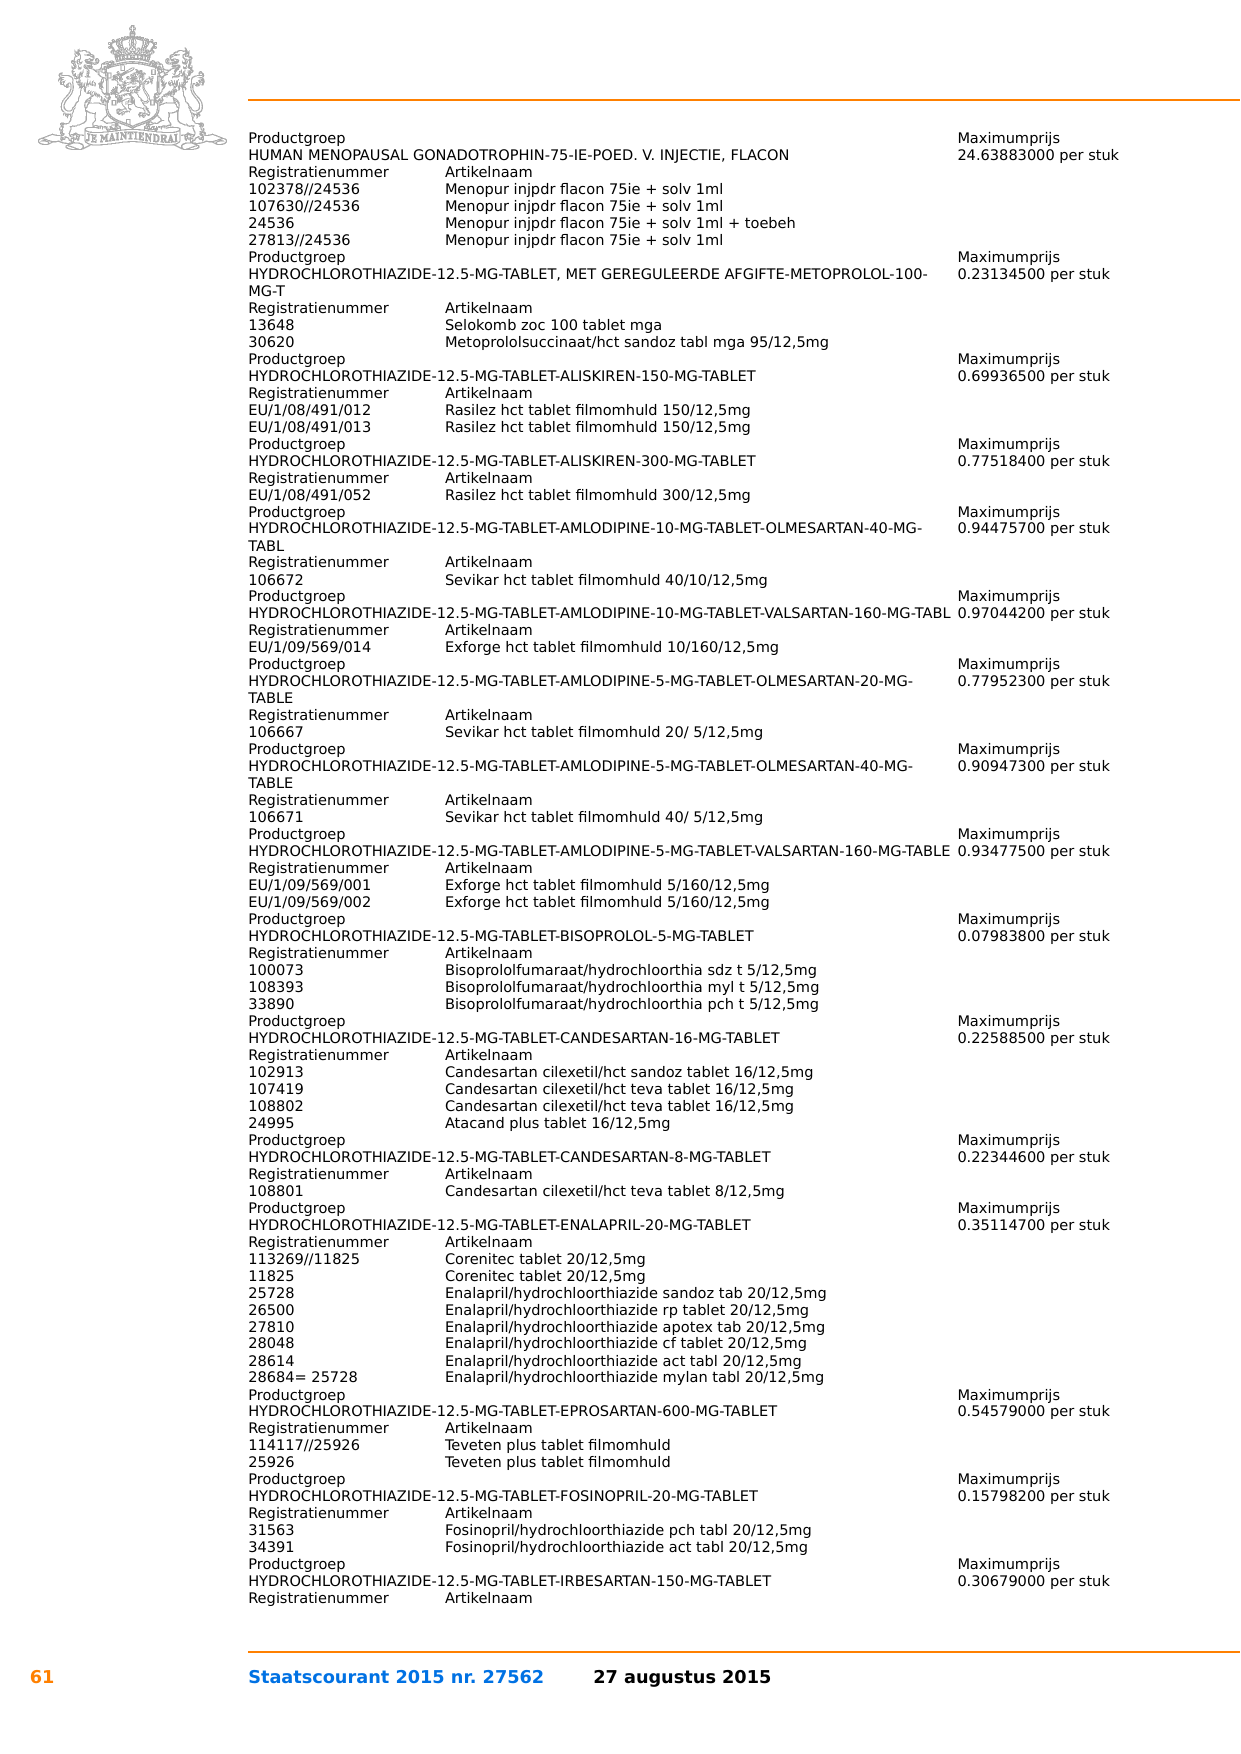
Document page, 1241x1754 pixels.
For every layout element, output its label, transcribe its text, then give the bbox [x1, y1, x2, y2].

table_cell [951, 181, 1163, 198]
table_cell Registratienummer [248, 385, 439, 402]
table_cell Candesartan cilexetil/hct teva tablet 16/12,5mg [439, 1081, 951, 1098]
table_cell Artikelnaam [439, 622, 951, 639]
table_cell 24995 [248, 1115, 439, 1132]
table_cell Maximumprijs [951, 656, 1163, 673]
table_cell 33890 [248, 996, 439, 1013]
table_cell Registratienummer [248, 470, 439, 486]
table_cell [951, 860, 1163, 877]
table_cell HYDROCHLOROTHIAZIDE-12.5-MG-TABLET-AMLODIPINE-10-MG-TABLET-OLMESARTAN-40-MG-TABL [248, 520, 951, 554]
table_cell Artikelnaam [439, 554, 951, 571]
table_cell Maximumprijs [951, 436, 1163, 452]
table_cell [951, 1047, 1163, 1064]
table_cell [951, 1522, 1163, 1539]
table_cell 0.93477500 per stuk [951, 843, 1163, 860]
table_cell Maximumprijs [951, 1200, 1163, 1217]
table_cell [951, 1505, 1163, 1522]
table_cell Corenitec tablet 20/12,5mg [439, 1251, 951, 1267]
table_cell Artikelnaam [439, 1590, 951, 1607]
table_cell [951, 1064, 1163, 1081]
table_cell Exforge hct tablet filmomhuld 10/160/12,5mg [439, 639, 951, 656]
table_cell [951, 1539, 1163, 1556]
table_cell HYDROCHLOROTHIAZIDE-12.5-MG-TABLET, MET GEREGULEERDE AFGIFTE-METOPROLOL-100-MG-T [248, 266, 951, 300]
table_cell 28614 [248, 1353, 439, 1369]
table_cell Rasilez hct tablet filmomhuld 300/12,5mg [439, 486, 951, 503]
table_cell 24536 [248, 215, 439, 232]
table_cell Productgroep [248, 656, 439, 673]
table_cell Maximumprijs [951, 504, 1163, 520]
table_cell [951, 1166, 1163, 1183]
table_cell Selokomb zoc 100 tablet mga [439, 317, 951, 334]
table_cell Corenitec tablet 20/12,5mg [439, 1268, 951, 1284]
table_cell [439, 1556, 951, 1573]
table_cell 0.97044200 per stuk [951, 605, 1163, 622]
table_cell Candesartan cilexetil/hct teva tablet 8/12,5mg [439, 1183, 951, 1199]
table_cell Sevikar hct tablet filmomhuld 40/ 5/12,5mg [439, 809, 951, 826]
table_cell Teveten plus tablet filmomhuld [439, 1437, 951, 1454]
table_cell [439, 436, 951, 452]
table_cell 31563 [248, 1522, 439, 1539]
table_cell [439, 656, 951, 673]
table_cell Artikelnaam [439, 707, 951, 724]
table_cell EU/1/08/491/013 [248, 419, 439, 436]
table_cell [951, 486, 1163, 503]
table_cell [439, 249, 951, 266]
table_cell [951, 877, 1163, 894]
table_cell [439, 1200, 951, 1217]
table_cell [439, 130, 951, 147]
table_cell [951, 1183, 1163, 1199]
table_cell [951, 1301, 1163, 1318]
table_cell [439, 1386, 951, 1403]
table_cell Enalapril/hydrochloorthiazide mylan tabl 20/12,5mg [439, 1369, 951, 1386]
table_cell Maximumprijs [951, 741, 1163, 758]
table_cell Enalapril/hydrochloorthiazide rp tablet 20/12,5mg [439, 1301, 951, 1318]
table_cell 0.07983800 per stuk [951, 928, 1163, 945]
table_cell [951, 1335, 1163, 1352]
table_cell Fosinopril/hydrochloorthiazide act tabl 20/12,5mg [439, 1539, 951, 1556]
table_cell 106672 [248, 571, 439, 588]
table_cell Maximumprijs [951, 351, 1163, 368]
table_cell HUMAN MENOPAUSAL GONADOTROPHIN-75-IE-POED. V. INJECTIE, FLACON [248, 147, 951, 164]
table_cell 27813//24536 [248, 232, 439, 249]
table_cell [951, 385, 1163, 402]
table_cell [439, 588, 951, 605]
table_cell [951, 419, 1163, 436]
table_cell 0.30679000 per stuk [951, 1573, 1163, 1590]
table_cell [951, 1115, 1163, 1132]
table_cell 0.90947300 per stuk [951, 758, 1163, 792]
table_cell [951, 945, 1163, 962]
table_cell Artikelnaam [439, 792, 951, 809]
table_cell [951, 894, 1163, 911]
table_cell Productgroep [248, 588, 439, 605]
table_cell [951, 962, 1163, 979]
table_cell 0.15798200 per stuk [951, 1488, 1163, 1505]
table_cell [439, 351, 951, 368]
table_cell [951, 1081, 1163, 1098]
table_cell Registratienummer [248, 622, 439, 639]
table_cell 100073 [248, 962, 439, 979]
table_cell Artikelnaam [439, 1166, 951, 1183]
table_cell Registratienummer [248, 1234, 439, 1251]
table_cell Productgroep [248, 1471, 439, 1488]
table_cell 24.63883000 per stuk [951, 147, 1163, 164]
table_cell 107630//24536 [248, 198, 439, 215]
table_cell 0.54579000 per stuk [951, 1403, 1163, 1420]
table_cell Productgroep [248, 249, 439, 266]
table_cell Maximumprijs [951, 1013, 1163, 1030]
table_cell Fosinopril/hydrochloorthiazide pch tabl 20/12,5mg [439, 1522, 951, 1539]
table_cell [951, 979, 1163, 996]
table_cell Registratienummer [248, 1590, 439, 1607]
table_cell Exforge hct tablet filmomhuld 5/160/12,5mg [439, 877, 951, 894]
table_cell [439, 1471, 951, 1488]
table_cell [951, 1454, 1163, 1471]
table_cell [439, 1132, 951, 1149]
table_cell [951, 402, 1163, 418]
table_cell Registratienummer [248, 164, 439, 181]
table_cell Productgroep [248, 504, 439, 520]
table_cell HYDROCHLOROTHIAZIDE-12.5-MG-TABLET-IRBESARTAN-150-MG-TABLET [248, 1573, 951, 1590]
table_cell Sevikar hct tablet filmomhuld 20/ 5/12,5mg [439, 724, 951, 741]
table_cell Bisoprololfumaraat/hydrochloorthia sdz t 5/12,5mg [439, 962, 951, 979]
table_cell HYDROCHLOROTHIAZIDE-12.5-MG-TABLET-AMLODIPINE-5-MG-TABLET-OLMESARTAN-40-MG-TABLE [248, 758, 951, 792]
table_cell Candesartan cilexetil/hct sandoz tablet 16/12,5mg [439, 1064, 951, 1081]
table_cell [951, 164, 1163, 181]
table_cell [951, 1353, 1163, 1369]
table_cell HYDROCHLOROTHIAZIDE-12.5-MG-TABLET-BISOPROLOL-5-MG-TABLET [248, 928, 951, 945]
table_cell Productgroep [248, 436, 439, 452]
table_cell HYDROCHLOROTHIAZIDE-12.5-MG-TABLET-AMLODIPINE-5-MG-TABLET-VALSARTAN-160-MG-TABLE [248, 843, 951, 860]
table_cell Artikelnaam [439, 945, 951, 962]
table_cell Productgroep [248, 741, 439, 758]
table_cell Registratienummer [248, 1420, 439, 1437]
table_cell Registratienummer [248, 1047, 439, 1064]
table_cell [951, 707, 1163, 724]
table_cell [951, 317, 1163, 334]
table_cell [951, 622, 1163, 639]
table_cell Enalapril/hydrochloorthiazide sandoz tab 20/12,5mg [439, 1285, 951, 1301]
table_cell Registratienummer [248, 1166, 439, 1183]
table_cell Maximumprijs [951, 588, 1163, 605]
table_cell [439, 911, 951, 928]
table_cell 107419 [248, 1081, 439, 1098]
table_cell Bisoprololfumaraat/hydrochloorthia pch t 5/12,5mg [439, 996, 951, 1013]
table_cell Productgroep [248, 1556, 439, 1573]
table_cell Atacand plus tablet 16/12,5mg [439, 1115, 951, 1132]
table_cell HYDROCHLOROTHIAZIDE-12.5-MG-TABLET-ENALAPRIL-20-MG-TABLET [248, 1217, 951, 1233]
table_cell 108801 [248, 1183, 439, 1199]
table_cell [951, 639, 1163, 656]
table_cell [439, 504, 951, 520]
table_cell [951, 554, 1163, 571]
table_cell Artikelnaam [439, 470, 951, 486]
table_cell HYDROCHLOROTHIAZIDE-12.5-MG-TABLET-AMLODIPINE-10-MG-TABLET-VALSARTAN-160-MG-TABL [248, 605, 951, 622]
table_cell 0.94475700 per stuk [951, 520, 1163, 554]
table_cell Maximumprijs [951, 249, 1163, 266]
table_cell [951, 198, 1163, 215]
table_cell HYDROCHLOROTHIAZIDE-12.5-MG-TABLET-CANDESARTAN-8-MG-TABLET [248, 1149, 951, 1166]
table_cell 108802 [248, 1098, 439, 1115]
table_cell 13648 [248, 317, 439, 334]
table_cell 0.35114700 per stuk [951, 1217, 1163, 1233]
table_cell 30620 [248, 334, 439, 351]
table_cell Metoprololsuccinaat/hct sandoz tabl mga 95/12,5mg [439, 334, 951, 351]
table_cell EU/1/09/569/002 [248, 894, 439, 911]
table_cell [951, 1268, 1163, 1284]
table_cell Registratienummer [248, 707, 439, 724]
table_cell 108393 [248, 979, 439, 996]
table_cell HYDROCHLOROTHIAZIDE-12.5-MG-TABLET-AMLODIPINE-5-MG-TABLET-OLMESARTAN-20-MG-TABLE [248, 673, 951, 707]
table_cell Artikelnaam [439, 385, 951, 402]
table_cell 102378//24536 [248, 181, 439, 198]
table_cell HYDROCHLOROTHIAZIDE-12.5-MG-TABLET-FOSINOPRIL-20-MG-TABLET [248, 1488, 951, 1505]
table_cell Artikelnaam [439, 1047, 951, 1064]
table_cell 106667 [248, 724, 439, 741]
table_cell Rasilez hct tablet filmomhuld 150/12,5mg [439, 419, 951, 436]
table_cell Registratienummer [248, 554, 439, 571]
table_cell [951, 1234, 1163, 1251]
table_cell Productgroep [248, 826, 439, 843]
table_cell [951, 1285, 1163, 1301]
table_cell Maximumprijs [951, 911, 1163, 928]
table_cell 0.22588500 per stuk [951, 1030, 1163, 1047]
table_cell Productgroep [248, 1132, 439, 1149]
table_cell [951, 792, 1163, 809]
table_cell Productgroep [248, 1200, 439, 1217]
table_cell Productgroep [248, 911, 439, 928]
table_cell 25728 [248, 1285, 439, 1301]
table_cell Enalapril/hydrochloorthiazide apotex tab 20/12,5mg [439, 1319, 951, 1335]
table_cell 102913 [248, 1064, 439, 1081]
table_cell EU/1/08/491/052 [248, 486, 439, 503]
table_cell [951, 1098, 1163, 1115]
table_cell [951, 300, 1163, 317]
picture [38, 25, 227, 150]
table_cell [951, 1319, 1163, 1335]
table_cell Registratienummer [248, 792, 439, 809]
table_cell Maximumprijs [951, 826, 1163, 843]
table_cell [951, 809, 1163, 826]
table_cell 34391 [248, 1539, 439, 1556]
table_cell Registratienummer [248, 300, 439, 317]
table_cell Productgroep [248, 1013, 439, 1030]
table_cell [951, 571, 1163, 588]
table_cell Menopur injpdr flacon 75ie + solv 1ml [439, 198, 951, 215]
table_cell Rasilez hct tablet filmomhuld 150/12,5mg [439, 402, 951, 418]
table_cell Registratienummer [248, 860, 439, 877]
table_cell Artikelnaam [439, 1420, 951, 1437]
table_cell Registratienummer [248, 945, 439, 962]
table_cell 28048 [248, 1335, 439, 1352]
table_cell Sevikar hct tablet filmomhuld 40/10/12,5mg [439, 571, 951, 588]
table_cell HYDROCHLOROTHIAZIDE-12.5-MG-TABLET-EPROSARTAN-600-MG-TABLET [248, 1403, 951, 1420]
table_cell [951, 232, 1163, 249]
table_cell Artikelnaam [439, 860, 951, 877]
table_cell 0.23134500 per stuk [951, 266, 1163, 300]
table_cell Candesartan cilexetil/hct teva tablet 16/12,5mg [439, 1098, 951, 1115]
table_cell Teveten plus tablet filmomhuld [439, 1454, 951, 1471]
table_cell Maximumprijs [951, 130, 1163, 147]
table_cell Productgroep [248, 130, 439, 147]
table_cell [951, 1420, 1163, 1437]
table_cell 0.69936500 per stuk [951, 368, 1163, 384]
table_cell Maximumprijs [951, 1386, 1163, 1403]
table_cell Productgroep [248, 351, 439, 368]
table_cell 25926 [248, 1454, 439, 1471]
table_cell HYDROCHLOROTHIAZIDE-12.5-MG-TABLET-CANDESARTAN-16-MG-TABLET [248, 1030, 951, 1047]
table_cell 28684= 25728 [248, 1369, 439, 1386]
table_cell Exforge hct tablet filmomhuld 5/160/12,5mg [439, 894, 951, 911]
table_cell Bisoprololfumaraat/hydrochloorthia myl t 5/12,5mg [439, 979, 951, 996]
table_cell Maximumprijs [951, 1132, 1163, 1149]
table_cell Artikelnaam [439, 1234, 951, 1251]
table_cell [951, 724, 1163, 741]
table_cell HYDROCHLOROTHIAZIDE-12.5-MG-TABLET-ALISKIREN-300-MG-TABLET [248, 453, 951, 469]
table_cell EU/1/09/569/001 [248, 877, 439, 894]
table_cell 0.77518400 per stuk [951, 453, 1163, 469]
table_cell Maximumprijs [951, 1471, 1163, 1488]
table_cell Artikelnaam [439, 300, 951, 317]
table_cell 26500 [248, 1301, 439, 1318]
table_cell [951, 1251, 1163, 1267]
table_cell [951, 1369, 1163, 1386]
table_cell [439, 826, 951, 843]
table_cell Artikelnaam [439, 1505, 951, 1522]
table_cell 11825 [248, 1268, 439, 1284]
table_cell Productgroep [248, 1386, 439, 1403]
table_cell [951, 215, 1163, 232]
table_cell [951, 996, 1163, 1013]
table_cell [439, 741, 951, 758]
table_cell [951, 334, 1163, 351]
table_cell Enalapril/hydrochloorthiazide cf tablet 20/12,5mg [439, 1335, 951, 1352]
table_cell EU/1/08/491/012 [248, 402, 439, 418]
table_cell 27810 [248, 1319, 439, 1335]
table_cell 114117//25926 [248, 1437, 439, 1454]
table_cell Menopur injpdr flacon 75ie + solv 1ml [439, 181, 951, 198]
table_cell [439, 1013, 951, 1030]
table_cell Artikelnaam [439, 164, 951, 181]
table_cell [951, 470, 1163, 486]
table_cell 0.22344600 per stuk [951, 1149, 1163, 1166]
table_cell 106671 [248, 809, 439, 826]
table_cell 0.77952300 per stuk [951, 673, 1163, 707]
table_cell Registratienummer [248, 1505, 439, 1522]
table_cell HYDROCHLOROTHIAZIDE-12.5-MG-TABLET-ALISKIREN-150-MG-TABLET [248, 368, 951, 384]
table_cell Menopur injpdr flacon 75ie + solv 1ml + toebeh [439, 215, 951, 232]
table_cell 113269//11825 [248, 1251, 439, 1267]
table_cell Maximumprijs [951, 1556, 1163, 1573]
table_cell [951, 1437, 1163, 1454]
table_cell Enalapril/hydrochloorthiazide act tabl 20/12,5mg [439, 1353, 951, 1369]
table_cell EU/1/09/569/014 [248, 639, 439, 656]
table_cell Menopur injpdr flacon 75ie + solv 1ml [439, 232, 951, 249]
table_cell [951, 1590, 1163, 1607]
